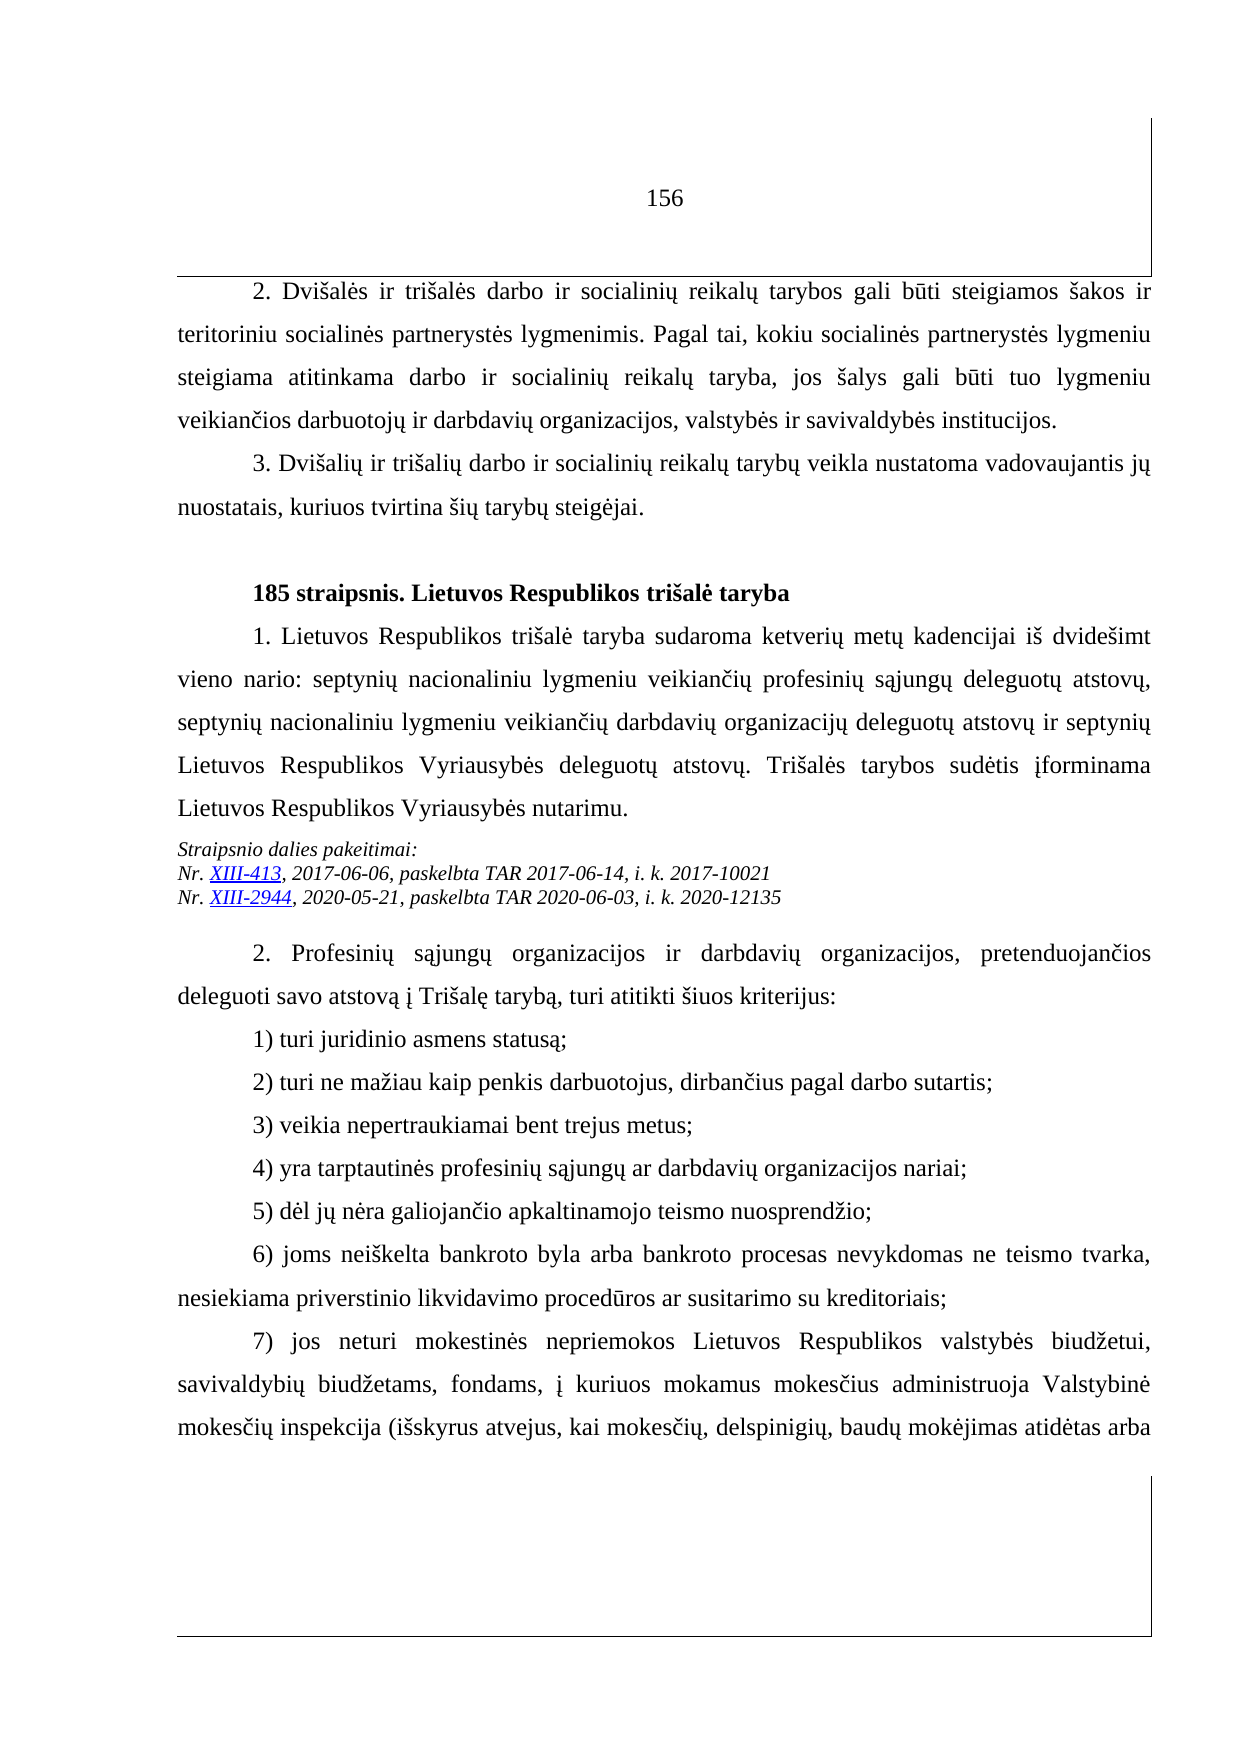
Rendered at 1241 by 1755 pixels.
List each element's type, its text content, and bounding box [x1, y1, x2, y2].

text 2. Profesinių sąjungų organizacijos ir darbdavių organizacijos, pretenduojančios deleguoti savo atstovą į Trišalę tarybą, turi atitikti šiuos kriterijus: [177, 938, 1152, 1009]
text 6) joms neiškelta bankroto byla arba bankroto procesas nevykdomas ne teismo tvarka, nesiekiama priverstinio likvidavimo procedūros ar susitarimo su kreditoriais; [177, 1239, 1152, 1311]
text 185 straipsnis. Lietuvos Respublikos trišalė taryba [177, 578, 1152, 607]
text 2) turi ne mažiau kaip penkis darbuotojus, dirbančius pagal darbo sutartis; [177, 1067, 1152, 1096]
text 1) turi juridinio asmens statusą; [177, 1024, 1152, 1053]
text 3) veikia nepertraukiamai bent trejus metus; [177, 1110, 1152, 1139]
text Straipsnio dalies pakeitimai: [177, 837, 1152, 861]
text 7) jos neturi mokestinės nepriemokos Lietuvos Respublikos valstybės biudžetui, savivaldybių biudžetams, fondams, į kuriuos mokamus mokesčius administruoja Valstybinė mokesčių inspekcija (išskyrus atvejus, kai mokesčių, delspinigių, baudų mokėjimas atidėtas arba [177, 1326, 1152, 1441]
text 2. Dvišalės ir trišalės darbo ir socialinių reikalų tarybos gali būti steigiamos šakos ir teritoriniu socialinės partnerystės lygmenimis. Pagal tai, kokiu socialinės partnerystės lygmeniu steigiama atitinkama darbo ir socialinių reikalų taryba, jos šalys gali būti tuo lygmeniu veikiančios darbuotojų ir darbdavių organizacijos, valstybės ir savivaldybės institucijos. [177, 276, 1152, 434]
text 5) dėl jų nėra galiojančio apkaltinamojo teismo nuosprendžio; [177, 1196, 1152, 1225]
text Nr. XIII-2944, 2020-05-21, paskelbta TAR 2020-06-03, i. k. 2020-12135 [177, 885, 1152, 909]
text 1. Lietuvos Respublikos trišalė taryba sudaroma ketverių metų kadencijai iš dvidešimt vieno nario: septynių nacionaliniu lygmeniu veikiančių profesinių sąjungų deleguotų atstovų, septynių nacionaliniu lygmeniu veikiančių darbdavių organizacijų deleguotų atstovų ir septynių Lietuvos Respublikos Vyriausybės deleguotų atstovų. Trišalės tarybos sudėtis įforminama Lietuvos Respublikos Vyriausybės nutarimu. [177, 621, 1152, 822]
text 3. Dvišalių ir trišalių darbo ir socialinių reikalų tarybų veikla nustatoma vadovaujantis jų nuostatais, kuriuos tvirtina šių tarybų steigėjai. [177, 448, 1152, 520]
text Nr. XIII-413, 2017-06-06, paskelbta TAR 2017-06-14, i. k. 2017-10021 [177, 861, 1152, 885]
text 4) yra tarptautinės profesinių sąjungų ar darbdavių organizacijos nariai; [177, 1153, 1152, 1182]
